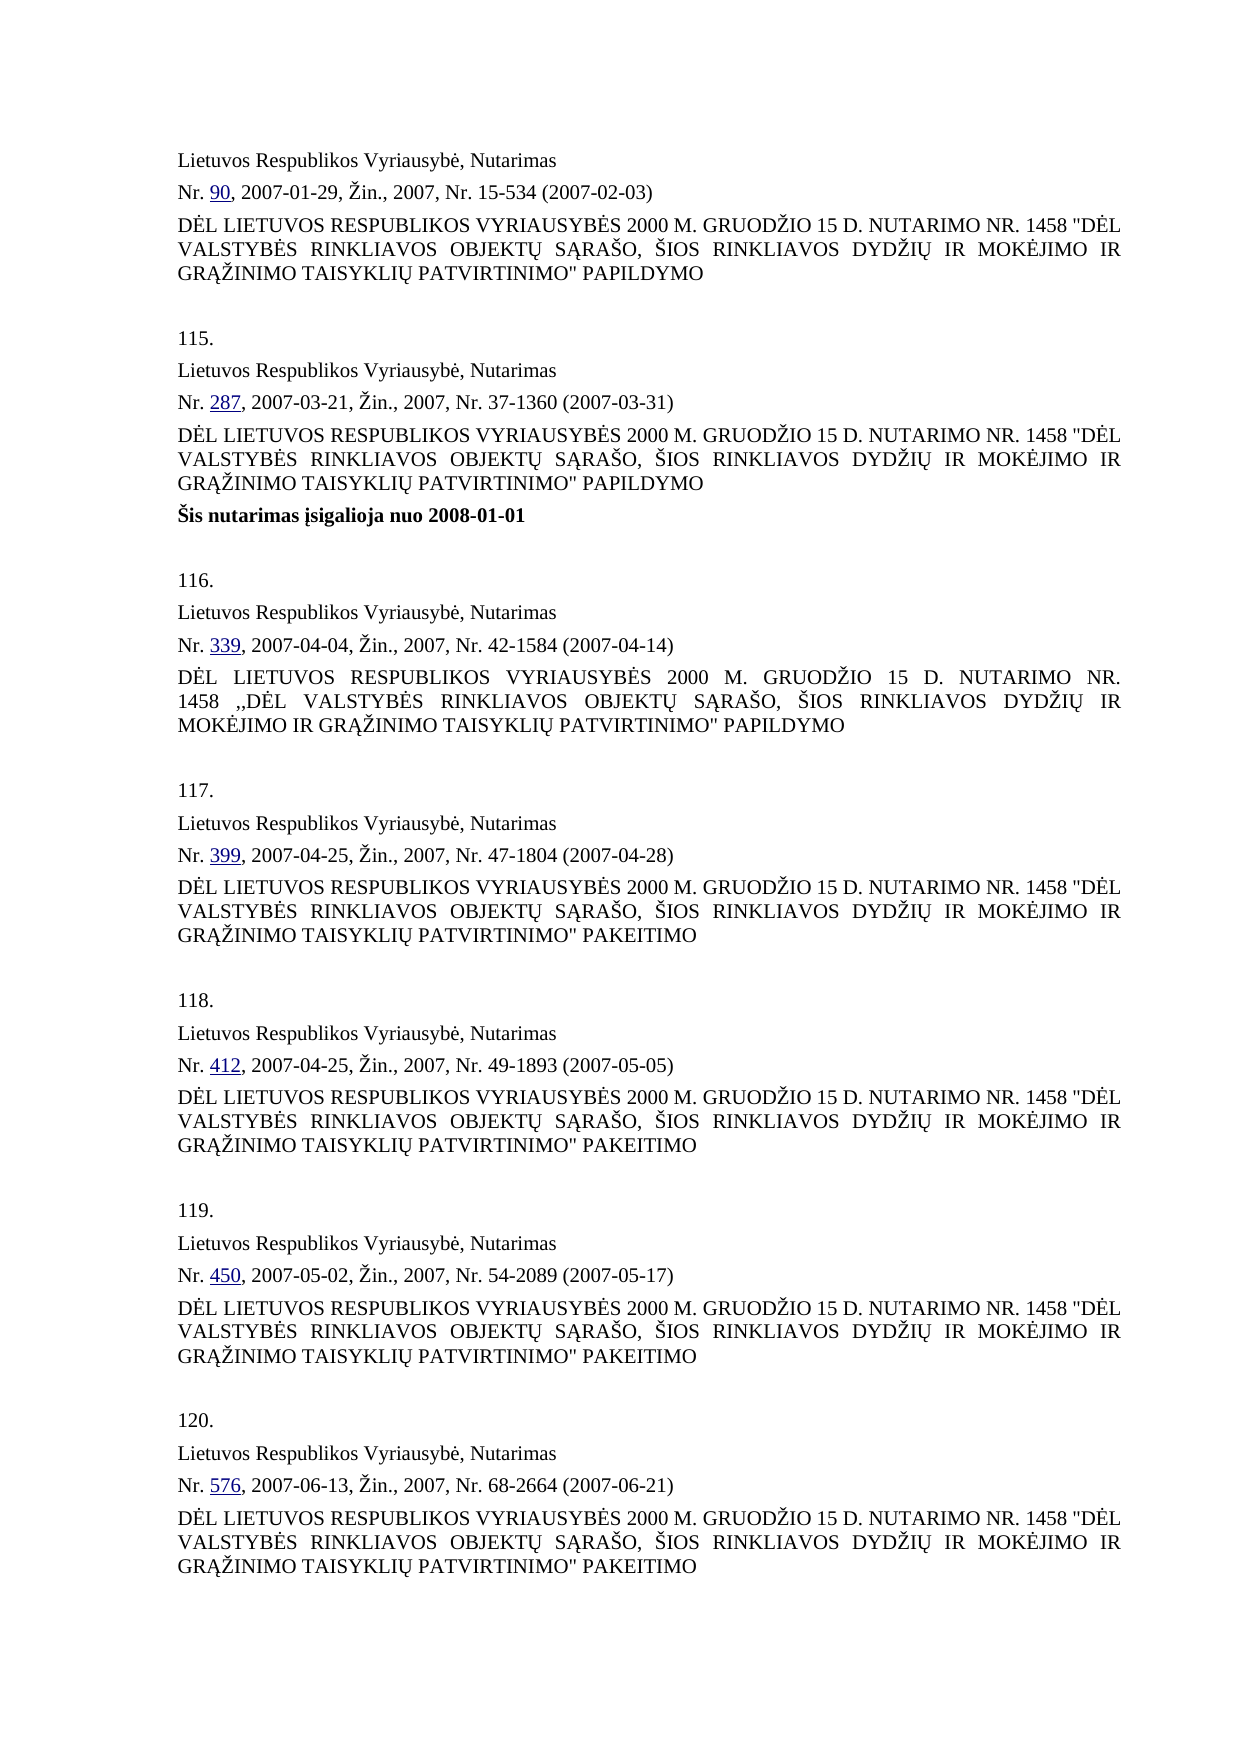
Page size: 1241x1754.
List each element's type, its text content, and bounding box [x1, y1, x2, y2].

text DĖL LIETUVOS RESPUBLIKOS VYRIAUSYBĖS 2000 M. GRUODŽIO 15 D. NUTARIMO NR. 1458 "DĖL VALSTYBĖS RINKLIAVOS OBJEKTŲ SĄRAŠO, ŠIOS RINKLIAVOS DYDŽIŲ IR MOKĖJIMO IR GRĄŽINIMO TAISYKLIŲ PATVIRTINIMO" PAKEITIMO [177, 1295, 1122, 1368]
text DĖL LIETUVOS RESPUBLIKOS VYRIAUSYBĖS 2000 M. GRUODŽIO 15 D. NUTARIMO NR. 1458 "DĖL VALSTYBĖS RINKLIAVOS OBJEKTŲ SĄRAŠO, ŠIOS RINKLIAVOS DYDŽIŲ IR MOKĖJIMO IR GRĄŽINIMO TAISYKLIŲ PATVIRTINIMO" PAPILDYMO [177, 423, 1122, 495]
text 118. [177, 988, 1122, 1012]
text Lietuvos Respublikos Vyriausybė, Nutarimas [177, 358, 1122, 382]
text Šis nutarimas įsigalioja nuo 2008-01-01 [177, 503, 1122, 527]
text Lietuvos Respublikos Vyriausybė, Nutarimas [177, 1441, 1122, 1465]
text Lietuvos Respublikos Vyriausybė, Nutarimas [177, 600, 1122, 624]
text DĖL LIETUVOS RESPUBLIKOS VYRIAUSYBĖS 2000 M. GRUODŽIO 15 D. NUTARIMO NR. 1458 ,,DĖL VALSTYBĖS RINKLIAVOS OBJEKTŲ SĄRAŠO, ŠIOS RINKLIAVOS DYDŽIŲ IR MOKĖJIMO IR GRĄŽINIMO TAISYKLIŲ PATVIRTINIMO" PAPILDYMO [177, 665, 1122, 737]
text Nr. 287, 2007-03-21, Žin., 2007, Nr. 37-1360 (2007-03-31) [177, 390, 1122, 414]
text 115. [177, 325, 1122, 349]
text Lietuvos Respublikos Vyriausybė, Nutarimas [177, 1021, 1122, 1044]
text Nr. 339, 2007-04-04, Žin., 2007, Nr. 42-1584 (2007-04-14) [177, 633, 1122, 657]
text Lietuvos Respublikos Vyriausybė, Nutarimas [177, 810, 1122, 834]
text Lietuvos Respublikos Vyriausybė, Nutarimas [177, 148, 1122, 172]
text 116. [177, 568, 1122, 592]
text 119. [177, 1198, 1122, 1222]
text 120. [177, 1408, 1122, 1432]
text Nr. 576, 2007-06-13, Žin., 2007, Nr. 68-2664 (2007-06-21) [177, 1473, 1122, 1497]
text Nr. 450, 2007-05-02, Žin., 2007, Nr. 54-2089 (2007-05-17) [177, 1263, 1122, 1287]
text Nr. 90, 2007-01-29, Žin., 2007, Nr. 15-534 (2007-02-03) [177, 180, 1122, 204]
text DĖL LIETUVOS RESPUBLIKOS VYRIAUSYBĖS 2000 M. GRUODŽIO 15 D. NUTARIMO NR. 1458 "DĖL VALSTYBĖS RINKLIAVOS OBJEKTŲ SĄRAŠO, ŠIOS RINKLIAVOS DYDŽIŲ IR MOKĖJIMO IR GRĄŽINIMO TAISYKLIŲ PATVIRTINIMO" PAKEITIMO [177, 875, 1122, 947]
text Nr. 412, 2007-04-25, Žin., 2007, Nr. 49-1893 (2007-05-05) [177, 1053, 1122, 1077]
text Nr. 399, 2007-04-25, Žin., 2007, Nr. 47-1804 (2007-04-28) [177, 843, 1122, 867]
text DĖL LIETUVOS RESPUBLIKOS VYRIAUSYBĖS 2000 M. GRUODŽIO 15 D. NUTARIMO NR. 1458 "DĖL VALSTYBĖS RINKLIAVOS OBJEKTŲ SĄRAŠO, ŠIOS RINKLIAVOS DYDŽIŲ IR MOKĖJIMO IR GRĄŽINIMO TAISYKLIŲ PATVIRTINIMO" PAKEITIMO [177, 1506, 1122, 1578]
text 117. [177, 778, 1122, 802]
text DĖL LIETUVOS RESPUBLIKOS VYRIAUSYBĖS 2000 M. GRUODŽIO 15 D. NUTARIMO NR. 1458 "DĖL VALSTYBĖS RINKLIAVOS OBJEKTŲ SĄRAŠO, ŠIOS RINKLIAVOS DYDŽIŲ IR MOKĖJIMO IR GRĄŽINIMO TAISYKLIŲ PATVIRTINIMO" PAPILDYMO [177, 212, 1122, 285]
text DĖL LIETUVOS RESPUBLIKOS VYRIAUSYBĖS 2000 M. GRUODŽIO 15 D. NUTARIMO NR. 1458 "DĖL VALSTYBĖS RINKLIAVOS OBJEKTŲ SĄRAŠO, ŠIOS RINKLIAVOS DYDŽIŲ IR MOKĖJIMO IR GRĄŽINIMO TAISYKLIŲ PATVIRTINIMO" PAKEITIMO [177, 1085, 1122, 1157]
text Lietuvos Respublikos Vyriausybė, Nutarimas [177, 1231, 1122, 1255]
